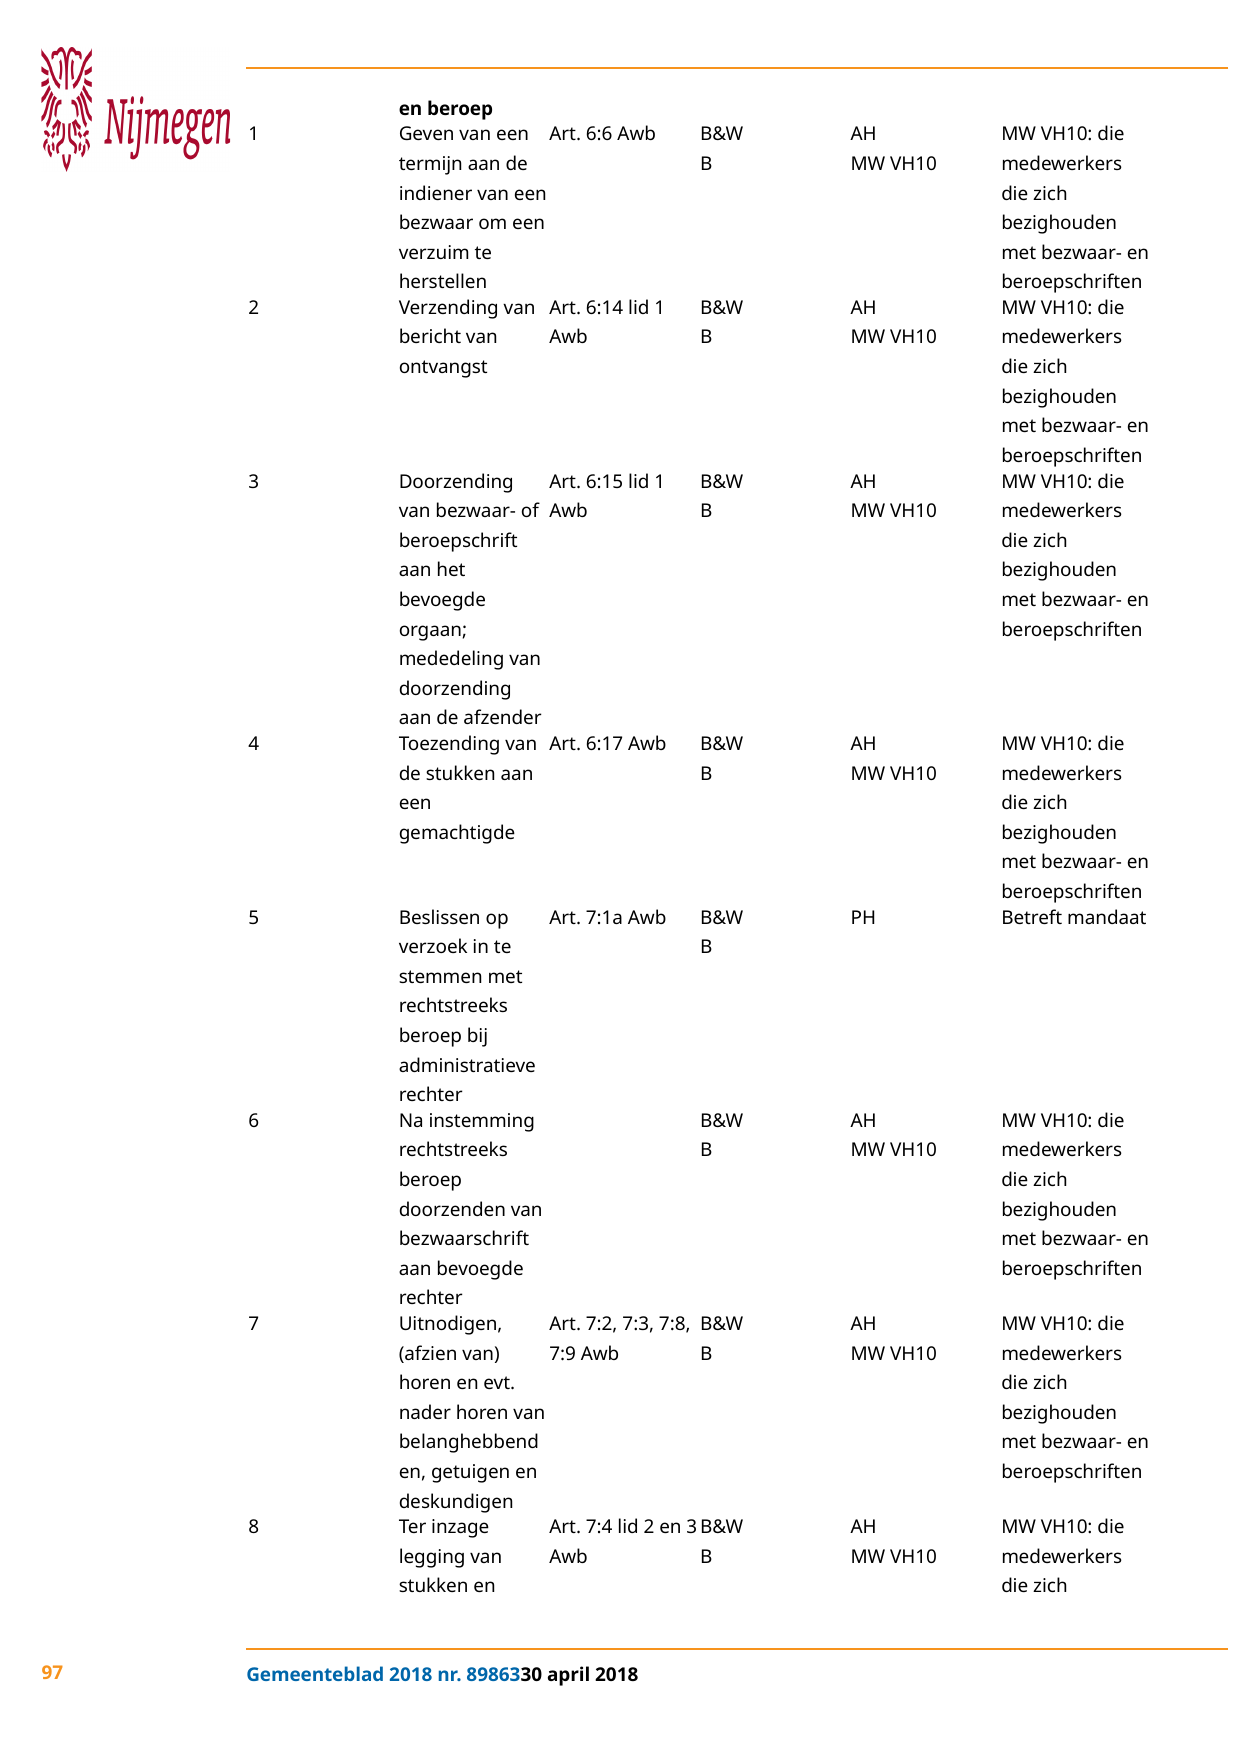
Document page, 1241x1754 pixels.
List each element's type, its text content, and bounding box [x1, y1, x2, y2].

table_cell Beslissen op verzoek in te stemmen met rechtstreeks beroep bij administratieve rechter [399, 904, 549, 1107]
table_cell Art. 6:14 lid 1 Awb [549, 294, 700, 468]
table_cell [248, 95, 398, 121]
table_cell B&W B [700, 730, 850, 904]
table_cell Geven van een termijn aan de indiener van een bezwaar om een verzuim te herstellen [399, 121, 549, 294]
table_cell [850, 95, 1001, 121]
table_cell 7 [248, 1310, 398, 1513]
table_cell AH MW VH10 [850, 294, 1001, 468]
table_cell AH MW VH10 [850, 468, 1001, 730]
table_cell MW VH10: die medewerkers die zich [1001, 1514, 1152, 1598]
table_cell Betreft mandaat [1001, 904, 1152, 1107]
table_cell 3 [248, 468, 398, 730]
table_cell Verzending van bericht van ontvangst [399, 294, 549, 468]
table_cell AH MW VH10 [850, 1107, 1001, 1310]
table_cell 1 [248, 121, 398, 294]
table_cell B&W B [700, 1107, 850, 1310]
table_cell [549, 95, 700, 121]
table_cell Art. 7:2, 7:3, 7:8, 7:9 Awb [549, 1310, 700, 1513]
table_cell MW VH10: die medewerkers die zich bezighouden met bezwaar- en beroepschriften [1001, 1310, 1152, 1513]
picture [41, 47, 231, 172]
table_cell 4 [248, 730, 398, 904]
table_cell B&W B [700, 294, 850, 468]
table_cell AH MW VH10 [850, 121, 1001, 294]
table_cell Uitnodigen, (afzien van) horen en evt. nader horen van belanghebbenden, getuigen en deskundigen [399, 1310, 549, 1513]
table_cell [549, 1107, 700, 1310]
table_cell B&W B [700, 121, 850, 294]
table_cell 8 [248, 1514, 398, 1598]
table_cell B&W B [700, 1514, 850, 1598]
table_cell MW VH10: die medewerkers die zich bezighouden met bezwaar- en beroepschriften [1001, 730, 1152, 904]
table_cell MW VH10: die medewerkers die zich bezighouden met bezwaar- en beroepschriften [1001, 294, 1152, 468]
table_cell Art. 6:6 Awb [549, 121, 700, 294]
table_cell Doorzending van bezwaar- of beroepschrift aan het bevoegde orgaan; mededeling van doorzending aan de afzender [399, 468, 549, 730]
table_cell Art. 6:17 Awb [549, 730, 700, 904]
table_cell AH MW VH10 [850, 730, 1001, 904]
table_cell PH [850, 904, 1001, 1107]
table_cell B&W B [700, 468, 850, 730]
table_cell Art. 6:15 lid 1 Awb [549, 468, 700, 730]
table_cell 2 [248, 294, 398, 468]
table_cell en beroep [399, 95, 549, 121]
table_cell Ter inzage legging van stukken en [399, 1514, 549, 1598]
table_cell AH MW VH10 [850, 1310, 1001, 1513]
table_cell 5 [248, 904, 398, 1107]
table_cell AH MW VH10 [850, 1514, 1001, 1598]
table_cell [1001, 95, 1152, 121]
table_cell MW VH10: die medewerkers die zich bezighouden met bezwaar- en beroepschriften [1001, 1107, 1152, 1310]
table_cell MW VH10: die medewerkers die zich bezighouden met bezwaar- en beroepschriften [1001, 121, 1152, 294]
table_cell B&W B [700, 904, 850, 1107]
table_cell B&W B [700, 1310, 850, 1513]
table_cell MW VH10: die medewerkers die zich bezighouden met bezwaar- en beroepschriften [1001, 468, 1152, 730]
table_cell 6 [248, 1107, 398, 1310]
table_cell Art. 7:4 lid 2 en 3 Awb [549, 1514, 700, 1598]
table_cell [700, 95, 850, 121]
table_cell Na instemming rechtstreeks beroep doorzenden van bezwaarschrift aan bevoegde rechter [399, 1107, 549, 1310]
table_cell Toezending van de stukken aan een gemachtigde [399, 730, 549, 904]
table_cell Art. 7:1a Awb [549, 904, 700, 1107]
